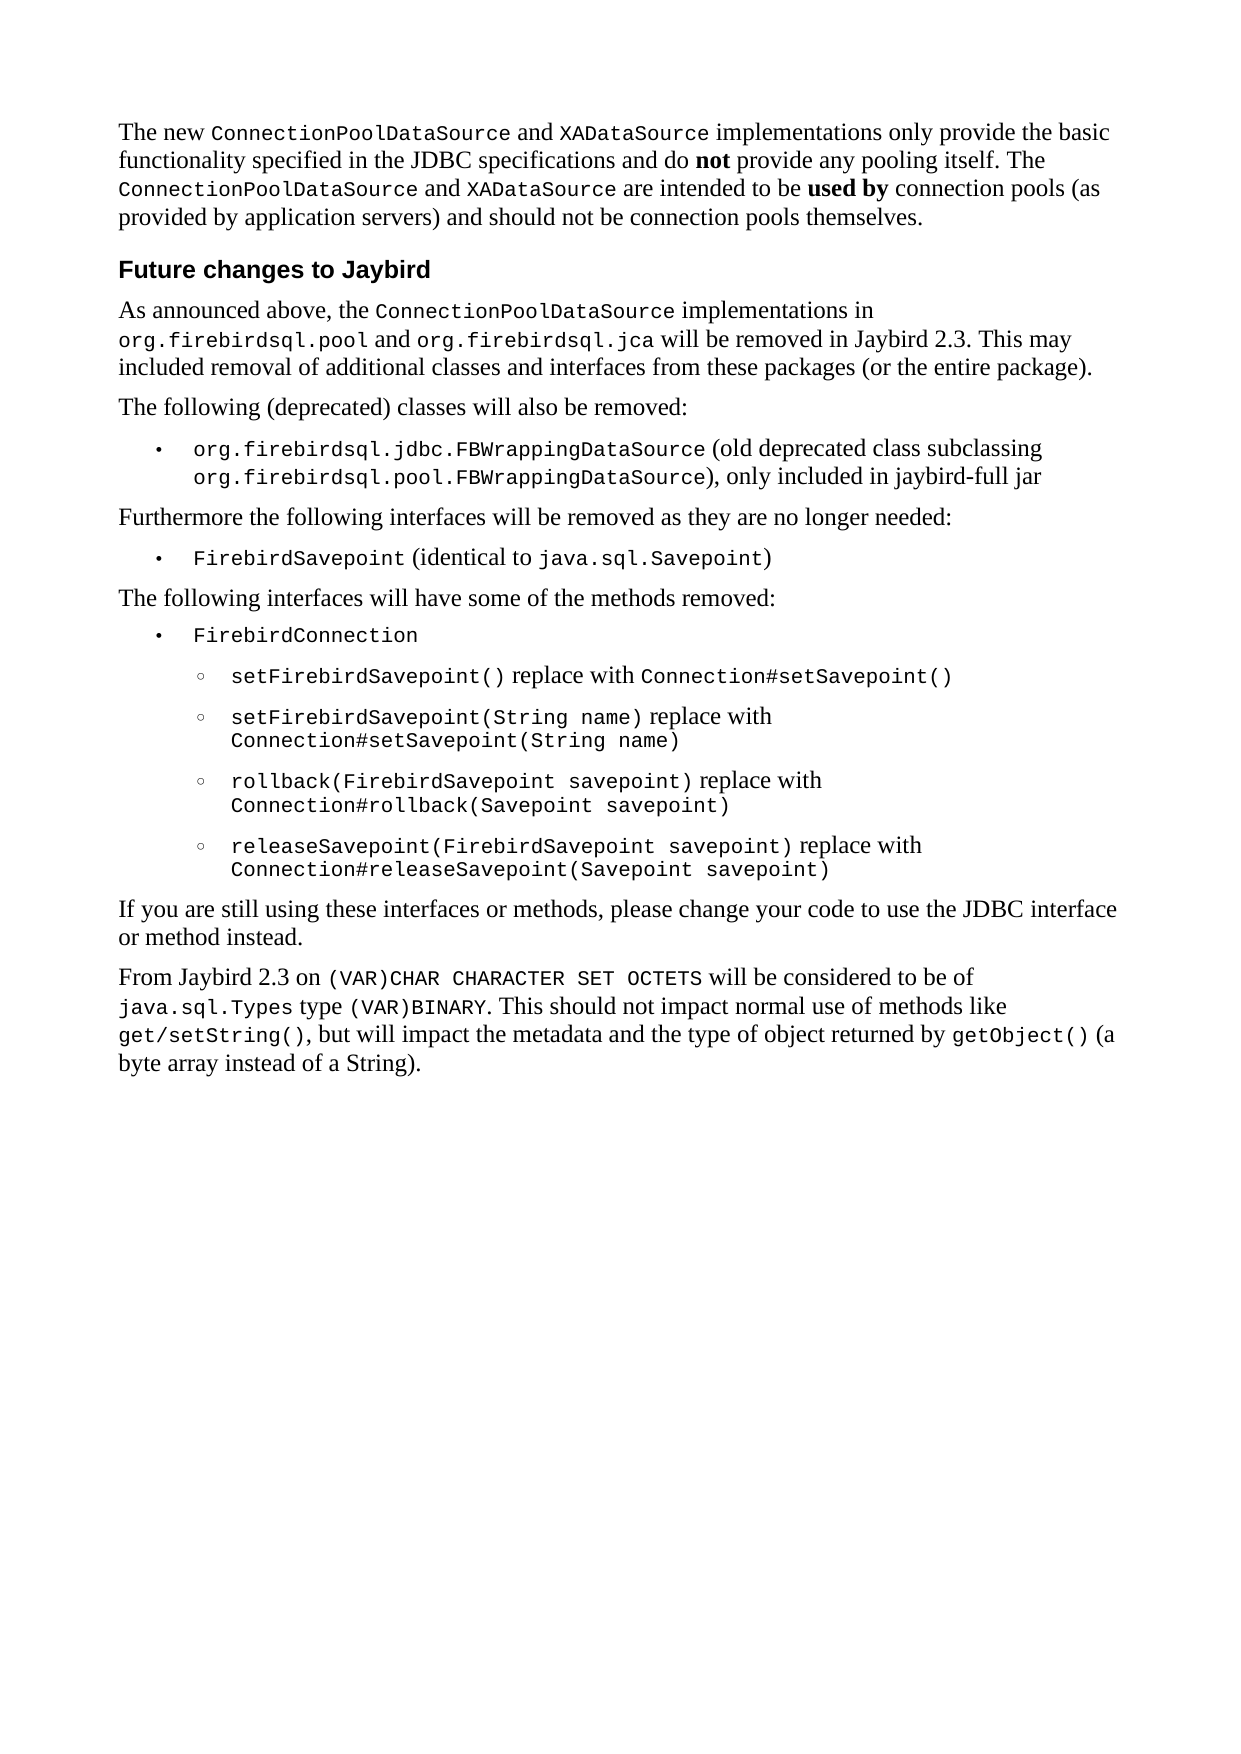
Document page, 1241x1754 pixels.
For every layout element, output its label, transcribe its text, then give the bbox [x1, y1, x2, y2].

list setFirebirdSavepoint(String name) replace with Connection#setSavepoint(String name) [193, 702, 1122, 754]
list org.firebirdsql.jdbc.FBWrappingDataSource (old deprecated class subclassing org.firebirdsql.pool.FBWrappingDataSource), only included in jaybird-full jar [156, 434, 1122, 491]
list FirebirdConnection [156, 625, 1122, 648]
subtitle Future changes to Jaybird [118, 256, 1122, 284]
text From Jaybird 2.3 on (VAR)CHAR CHARACTER SET OCTETS will be considered to be of java.sql.Types type (VAR)BINARY. This should not impact normal use of methods like get/setString(), but will impact the metadata and the type of object returned by getObject() (a byte array instead of a String). [118, 963, 1122, 1077]
text If you are still using these interfaces or methods, please change your code to use the JDBC interface or method instead. [118, 896, 1122, 951]
list rollback(FirebirdSavepoint savepoint) replace with Connection#rollback(Savepoint savepoint) [193, 766, 1122, 818]
list releaseSavepoint(FirebirdSavepoint savepoint) replace with Connection#releaseSavepoint(Savepoint savepoint) [193, 831, 1122, 883]
list setFirebirdSavepoint() replace with Connection#setSavepoint() [193, 661, 1122, 689]
text The new ConnectionPoolDataSource and XADataSource implementations only provide the basic functionality specified in the JDBC specifications and do not provide any pooling itself. The ConnectionPoolDataSource and XADataSource are intended to be used by connection pools (as provided by application servers) and should not be connection pools themselves. [118, 118, 1122, 231]
text As announced above, the ConnectionPoolDataSource implementations in org.firebirdsql.pool and org.firebirdsql.jca will be removed in Jaybird 2.3. This may included removal of additional classes and interfaces from these packages (or the entire package). [118, 296, 1122, 381]
text The following (deprecated) classes will also be removed: [118, 393, 1122, 421]
list FirebirdSavepoint (identical to java.sql.Savepoint) [156, 543, 1122, 572]
text The following interfaces will have some of the methods removed: [118, 584, 1122, 612]
text Furthermore the following interfaces will be removed as they are no longer needed: [118, 503, 1122, 531]
